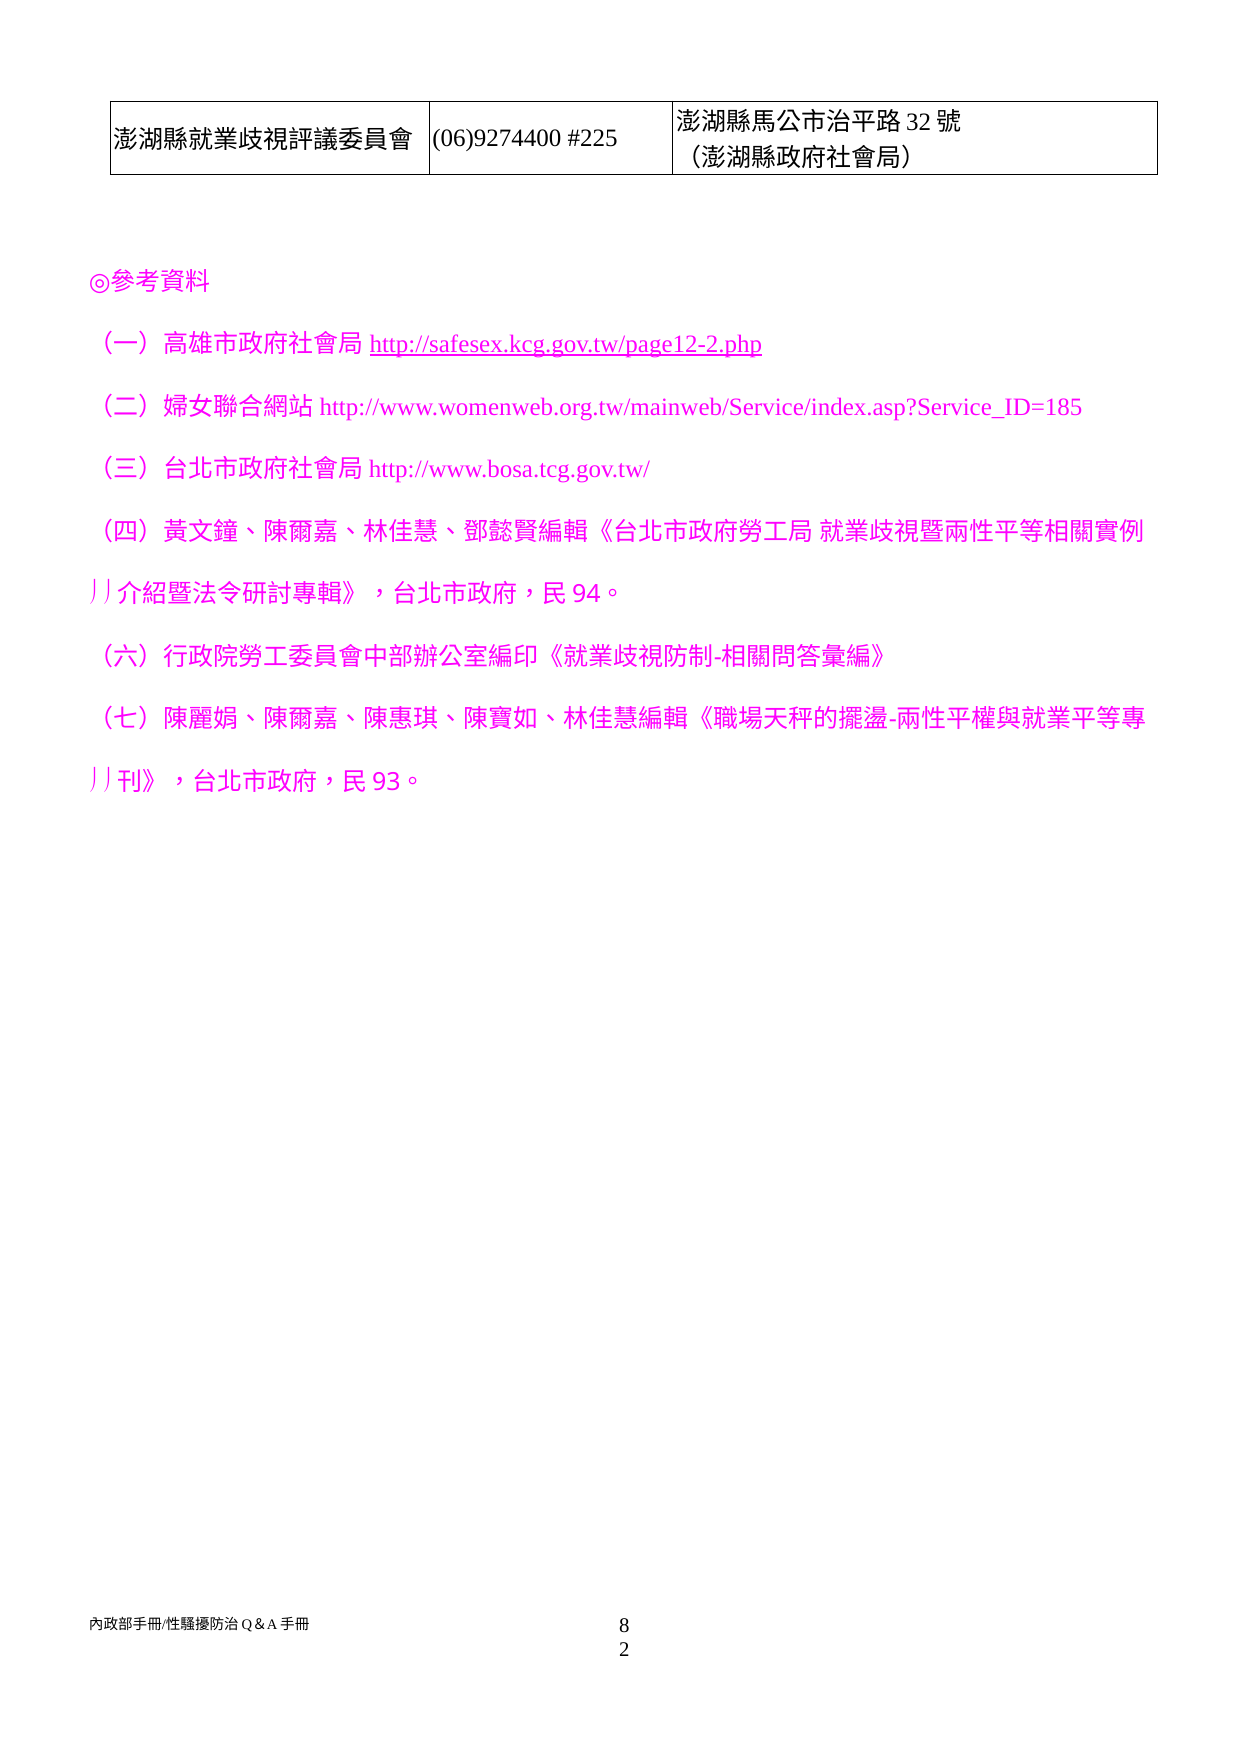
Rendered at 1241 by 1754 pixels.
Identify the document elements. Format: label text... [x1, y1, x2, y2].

text （六）行政院勞工委員會中部辦公室編印《就業歧視防制-相關問答彙編》 [89, 613, 1152, 675]
text （三）台北市政府社會局http://www.bosa.tcg.gov.tw/ [89, 425, 1152, 488]
text （七）陳麗娟、陳爾嘉、陳惠琪、陳寶如、林佳慧編輯《職場天秤的擺盪-兩性平權與就業平等專  刊》，台北市政府，民93。 [89, 675, 1152, 800]
text ◎參考資料 [89, 238, 1152, 300]
text （四）黃文鐘、陳爾嘉、林佳慧、鄧懿賢編輯《台北市政府勞工局 就業歧視暨兩性平等相關實例  介紹暨法令研討專輯》，台北市政府，民94。 [89, 488, 1152, 613]
text （一）高雄市政府社會局 http://safesex.kcg.gov.tw/page12-2.php [89, 300, 1152, 363]
table_cell 澎湖縣就業歧視評議委員會 [111, 102, 429, 174]
table_cell (06)9274400 #225 [430, 102, 672, 174]
text （二）婦女聯合網站 http://www.womenweb.org.tw/mainweb/Service/index.asp?Service_ID=185 [89, 363, 1152, 425]
table_cell 澎湖縣馬公市治平路32號 （澎湖縣政府社會局） [673, 102, 1157, 174]
